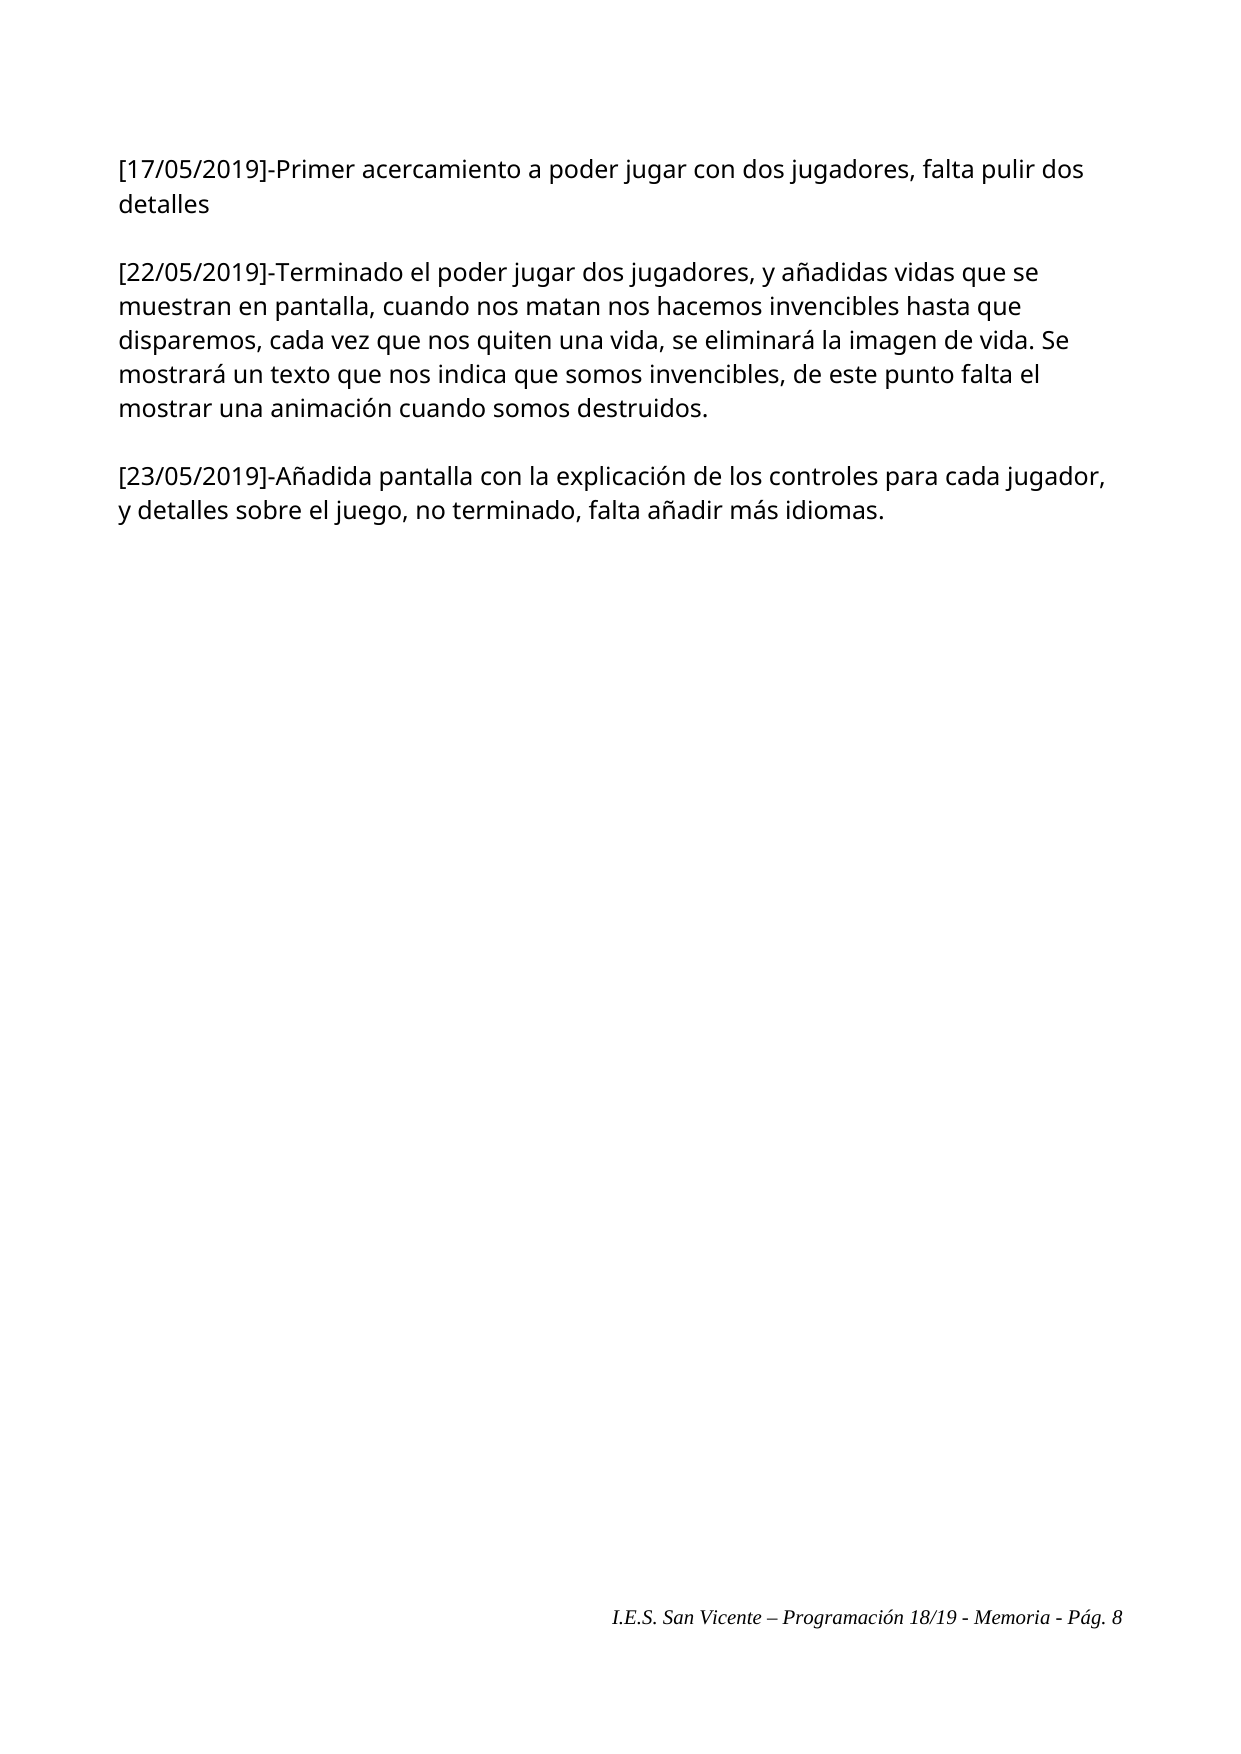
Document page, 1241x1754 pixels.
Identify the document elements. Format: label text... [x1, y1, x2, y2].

text [17/05/2019]-Primer acercamiento a poder jugar con dos jugadores, falta pulir dos detalles [118, 152, 1122, 220]
text [22/05/2019]-Terminado el poder jugar dos jugadores, y añadidas vidas que se muestran en pantalla, cuando nos matan nos hacemos invencibles hasta que disparemos, cada vez que nos quiten una vida, se eliminará la imagen de vida. Se mostrará un texto que nos indica que somos invencibles, de este punto falta el mostrar una animación cuando somos destruidos. [118, 254, 1122, 425]
text [23/05/2019]-Añadida pantalla con la explicación de los controles para cada jugador, y detalles sobre el juego, no terminado, falta añadir más idiomas. [118, 459, 1122, 527]
